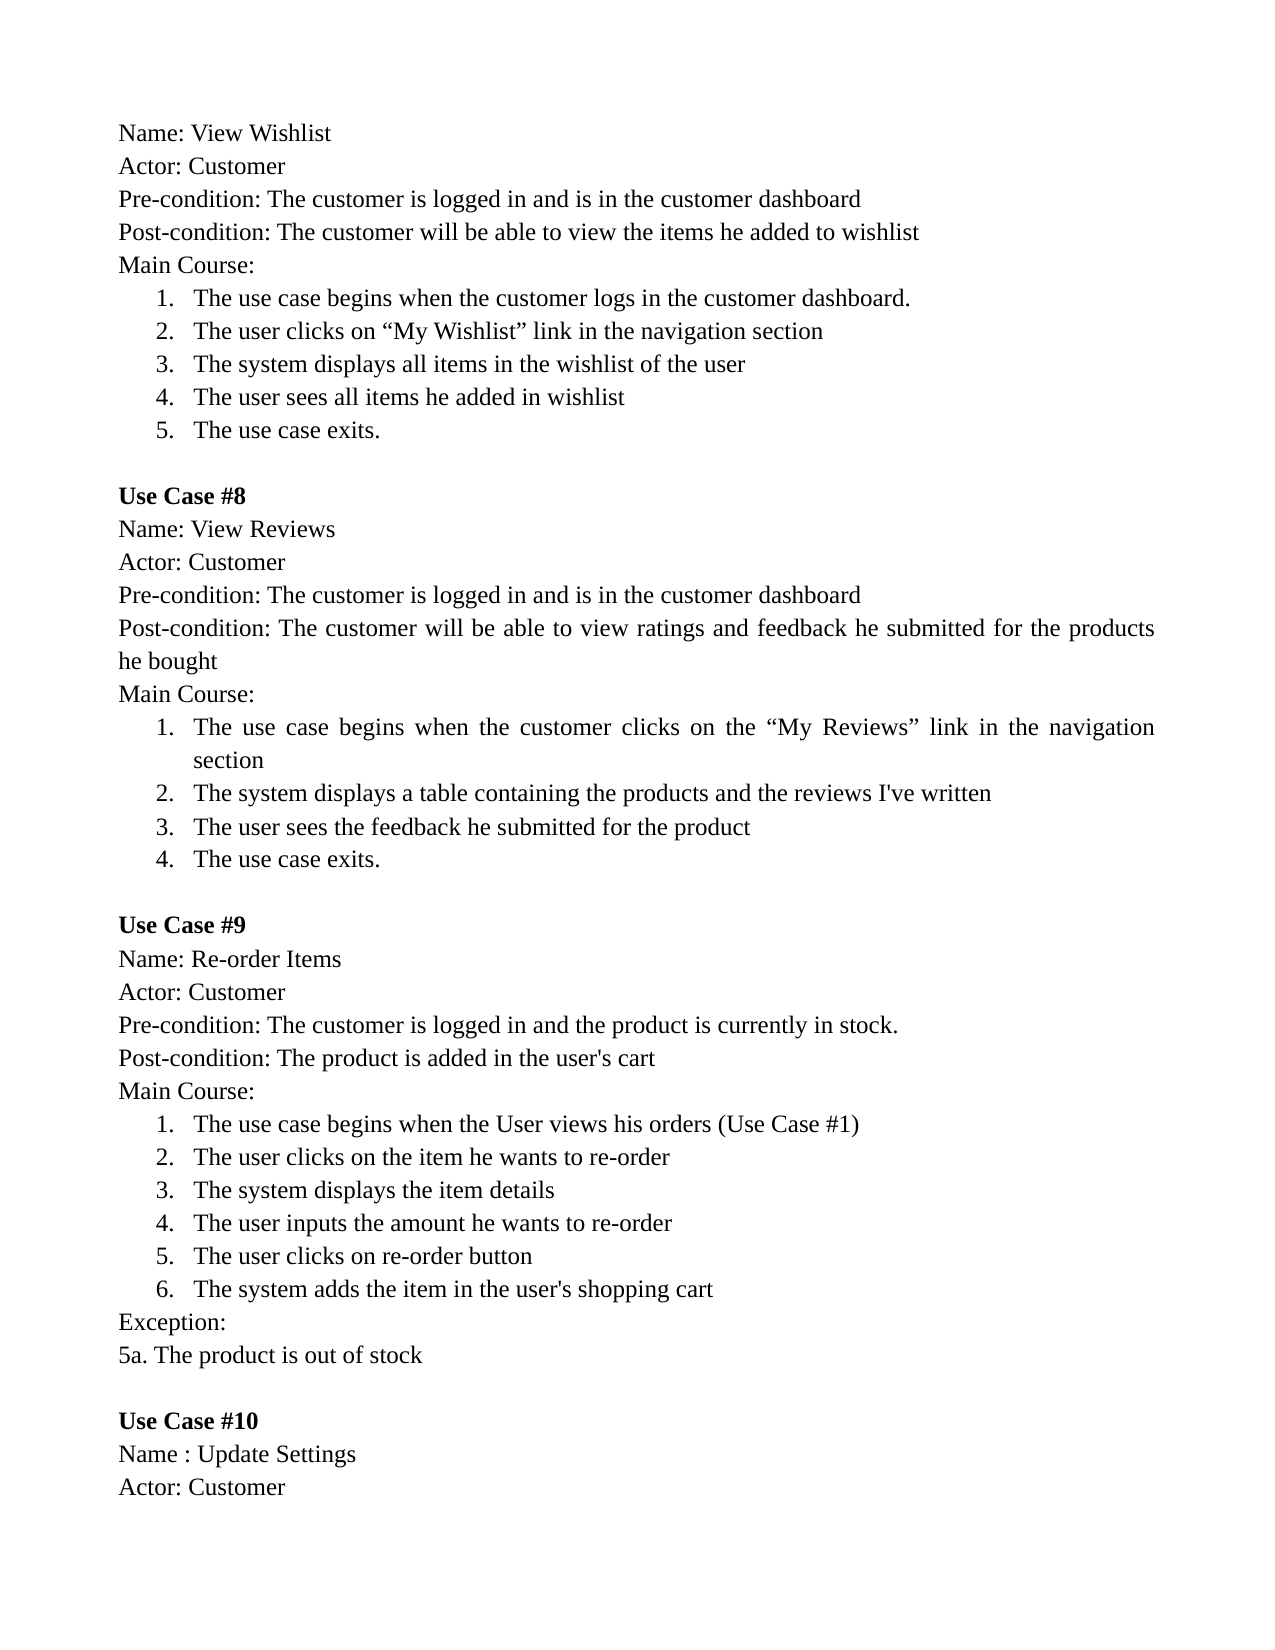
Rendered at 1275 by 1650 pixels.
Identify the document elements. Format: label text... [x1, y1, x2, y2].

list The system displays a table containing the products and the reviews I've written [156, 778, 1157, 807]
text Actor: Customer [118, 151, 1157, 180]
text Use Case #9 [118, 911, 1157, 939]
text Post-condition: The product is added in the user's cart [118, 1043, 1157, 1071]
list The system displays all items in the wishlist of the user [156, 349, 1157, 378]
text Name: View Wishlist [118, 118, 1157, 147]
list The user sees all items he added in wishlist [156, 382, 1157, 411]
text Post-condition: The customer will be able to view the items he added to wishlist [118, 217, 1157, 246]
text Exception: [118, 1307, 1157, 1336]
list The system adds the item in the user's shopping cart [156, 1274, 1157, 1303]
text Actor: Customer [118, 1472, 1157, 1501]
list The user sees the feedback he submitted for the product [156, 812, 1157, 840]
text Post-condition: The customer will be able to view ratings and feedback he submitted for the products he bought [118, 613, 1157, 675]
text Pre-condition: The customer is logged in and the product is currently in stock. [118, 1010, 1157, 1038]
list The use case exits. [156, 844, 1157, 873]
text Pre-condition: The customer is logged in and is in the customer dashboard [118, 580, 1157, 609]
text Name : Update Settings [118, 1439, 1157, 1468]
text Main Course: [118, 250, 1157, 279]
list The user inputs the amount he wants to re-order [156, 1208, 1157, 1237]
list The user clicks on “My Wishlist” link in the navigation section [156, 316, 1157, 345]
list The use case exits. [156, 415, 1157, 444]
text Pre-condition: The customer is logged in and is in the customer dashboard [118, 184, 1157, 213]
text Main Course: [118, 1076, 1157, 1104]
text Actor: Customer [118, 547, 1157, 576]
text Use Case #10 [118, 1406, 1157, 1435]
text Name: Re-order Items [118, 944, 1157, 972]
text Main Course: [118, 679, 1157, 708]
list The user clicks on re-order button [156, 1241, 1157, 1269]
list The use case begins when the customer clicks on the “My Reviews” link in the navigation section [156, 712, 1157, 774]
list The user clicks on the item he wants to re-order [156, 1142, 1157, 1171]
text Actor: Customer [118, 977, 1157, 1005]
list The use case begins when the customer logs in the customer dashboard. [156, 283, 1157, 312]
text 5a. The product is out of stock [118, 1340, 1157, 1369]
text Name: View Reviews [118, 514, 1157, 543]
text Use Case #8 [118, 481, 1157, 510]
list The system displays the item details [156, 1175, 1157, 1203]
list The use case begins when the User views his orders (Use Case #1) [156, 1109, 1157, 1137]
